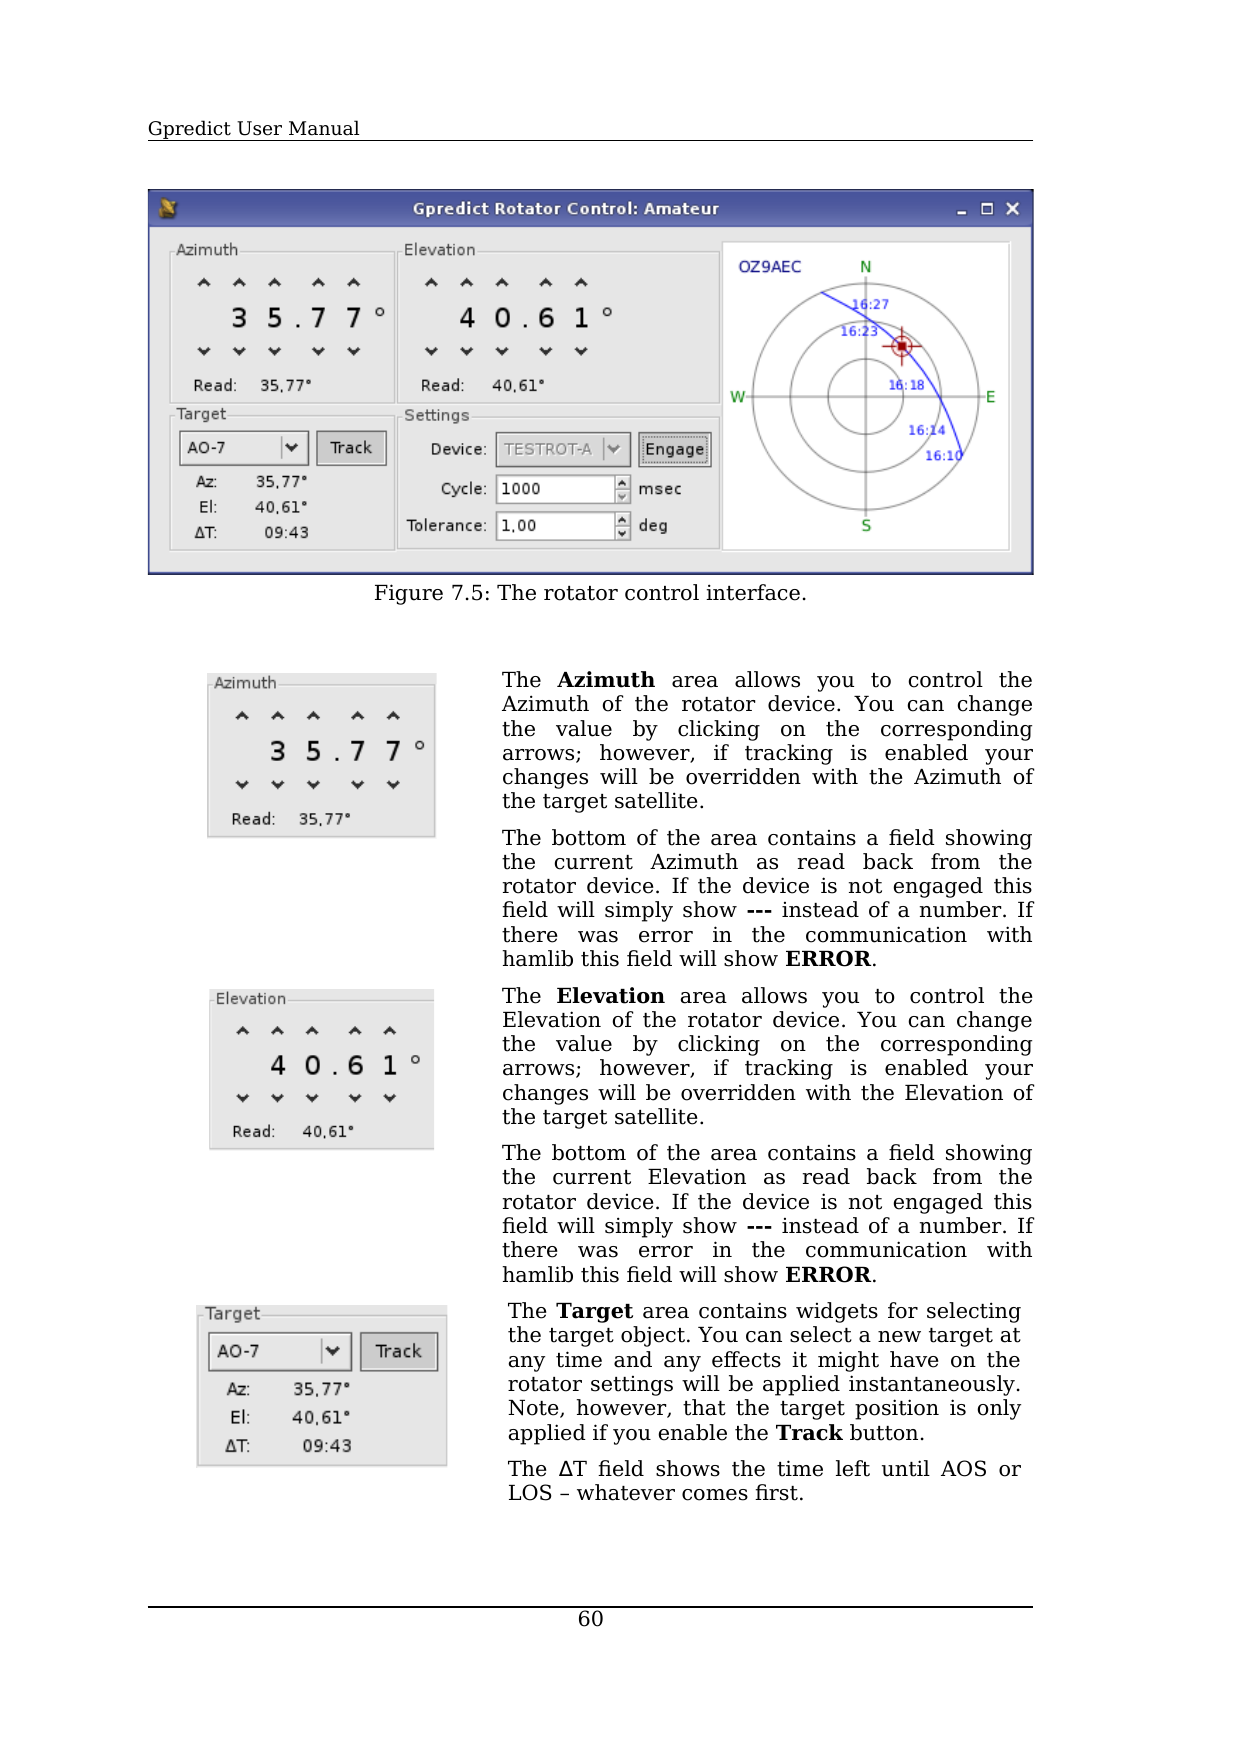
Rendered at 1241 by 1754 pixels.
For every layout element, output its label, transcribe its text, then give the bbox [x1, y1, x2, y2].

picture [207, 673, 437, 839]
picture [209, 989, 435, 1151]
picture [147, 189, 1034, 575]
table_cell [148, 1293, 496, 1467]
text Figure 7.5: The rotator control interface. [148, 575, 1033, 605]
table_cell The Elevation area allows you to control the Elevation of the rotator device. You can change the value by clicking on the corresponding arrows; however, if tracking is enabled your changes will be overridden with the Elevation of the target satellite. The bottom of the area contains a field showing the current Elevation as read back from the rotator device. If the device is not engaged this field will simply show --- instead of a number. If there was error in the communication with hamlib this field will show ERROR. [496, 978, 1033, 1293]
picture [196, 1305, 448, 1468]
table_header [148, 662, 496, 977]
table_header The Azimuth area allows you to control the Azimuth of the rotator device. You can change the value by clicking on the corresponding arrows; however, if tracking is enabled your changes will be overridden with the Azimuth of the target satellite. The bottom of the area contains a field showing the current Azimuth as read back from the rotator device. If the device is not engaged this field will simply show --- instead of a number. If there was error in the communication with hamlib this field will show ERROR. [496, 662, 1033, 977]
table_cell [148, 978, 496, 1293]
table_cell The Target area contains widgets for selecting the target object. You can select a new target at any time and any effects it might have on the rotator settings will be applied instantaneously. Note, however, that the target position is only applied if you enable the Track button. The ΔT field shows the time left until AOS or LOS – whatever comes first. [496, 1293, 1033, 1511]
table_cell [148, 1468, 496, 1511]
